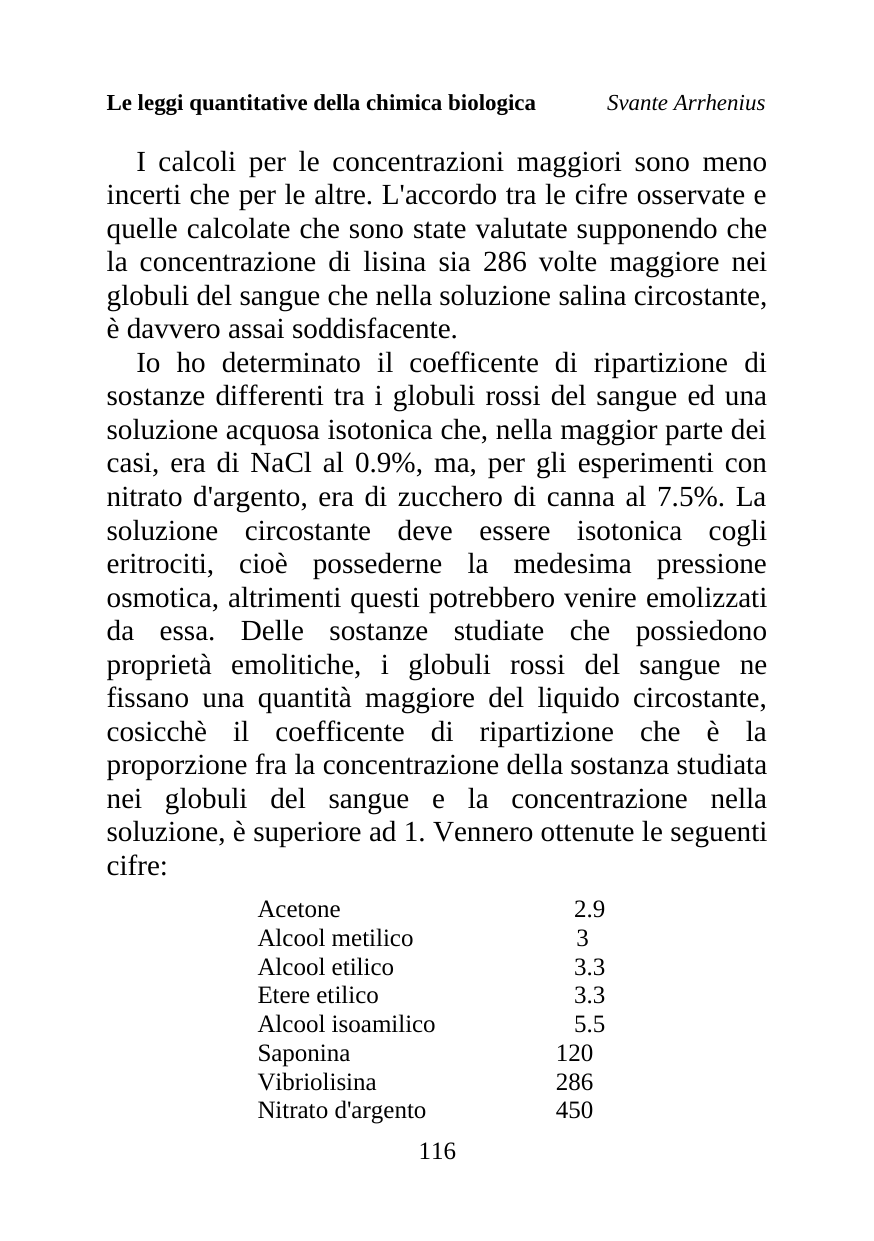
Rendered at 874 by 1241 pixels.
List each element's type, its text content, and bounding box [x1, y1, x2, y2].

table_cell 3 [495, 923, 624, 952]
table_cell 5.5 [495, 1009, 624, 1038]
table_cell 3.3 [495, 952, 624, 980]
table_cell Saponina [250, 1038, 495, 1067]
table_cell Vibriolisina [250, 1067, 495, 1095]
table_cell 3.3 [495, 980, 624, 1009]
table_cell Nitrato d'argento [250, 1095, 495, 1124]
table_cell Etere etilico [250, 980, 495, 1009]
table_cell 450 [495, 1095, 624, 1124]
text I calcoli per le concentrazioni maggiori sono meno incerti che per le altre. L'accordo tra le cifre osservate e quelle calcolate che sono state valutate supponendo che la concentrazione di lisina sia 286 volte maggiore nei globuli del sangue che nella soluzione salina circostante, è davvero assai soddisfacente. [106, 144, 768, 345]
table_header 2.9 [495, 894, 624, 923]
table_cell 120 [495, 1038, 624, 1067]
table_cell 286 [495, 1067, 624, 1095]
text Io ho determinato il coefficente di ripartizione di sostanze differenti tra i globuli rossi del sangue ed una soluzione acquosa isotonica che, nella maggior parte dei casi, era di NaCl al 0.9%, ma, per gli esperimenti con nitrato d'argento, era di zucchero di canna al 7.5%. La soluzione circostante deve essere isotonica cogli eritrociti, cioè possederne la medesima pressione osmotica, altrimenti questi potrebbero venire emolizzati da essa. Delle sostanze studiate che possiedono proprietà emolitiche, i globuli rossi del sangue ne fissano una quantità maggiore del liquido circostante, cosicchè il coefficente di ripartizione che è la proporzione fra la concentrazione della sostanza studiata nei globuli del sangue e la concentrazione nella soluzione, è superiore ad 1. Vennero ottenute le seguenti cifre: [106, 345, 768, 882]
table_cell Alcool metilico [250, 923, 495, 952]
table_header Acetone [250, 894, 495, 923]
table_cell Alcool isoamilico [250, 1009, 495, 1038]
table_cell Alcool etilico [250, 952, 495, 980]
